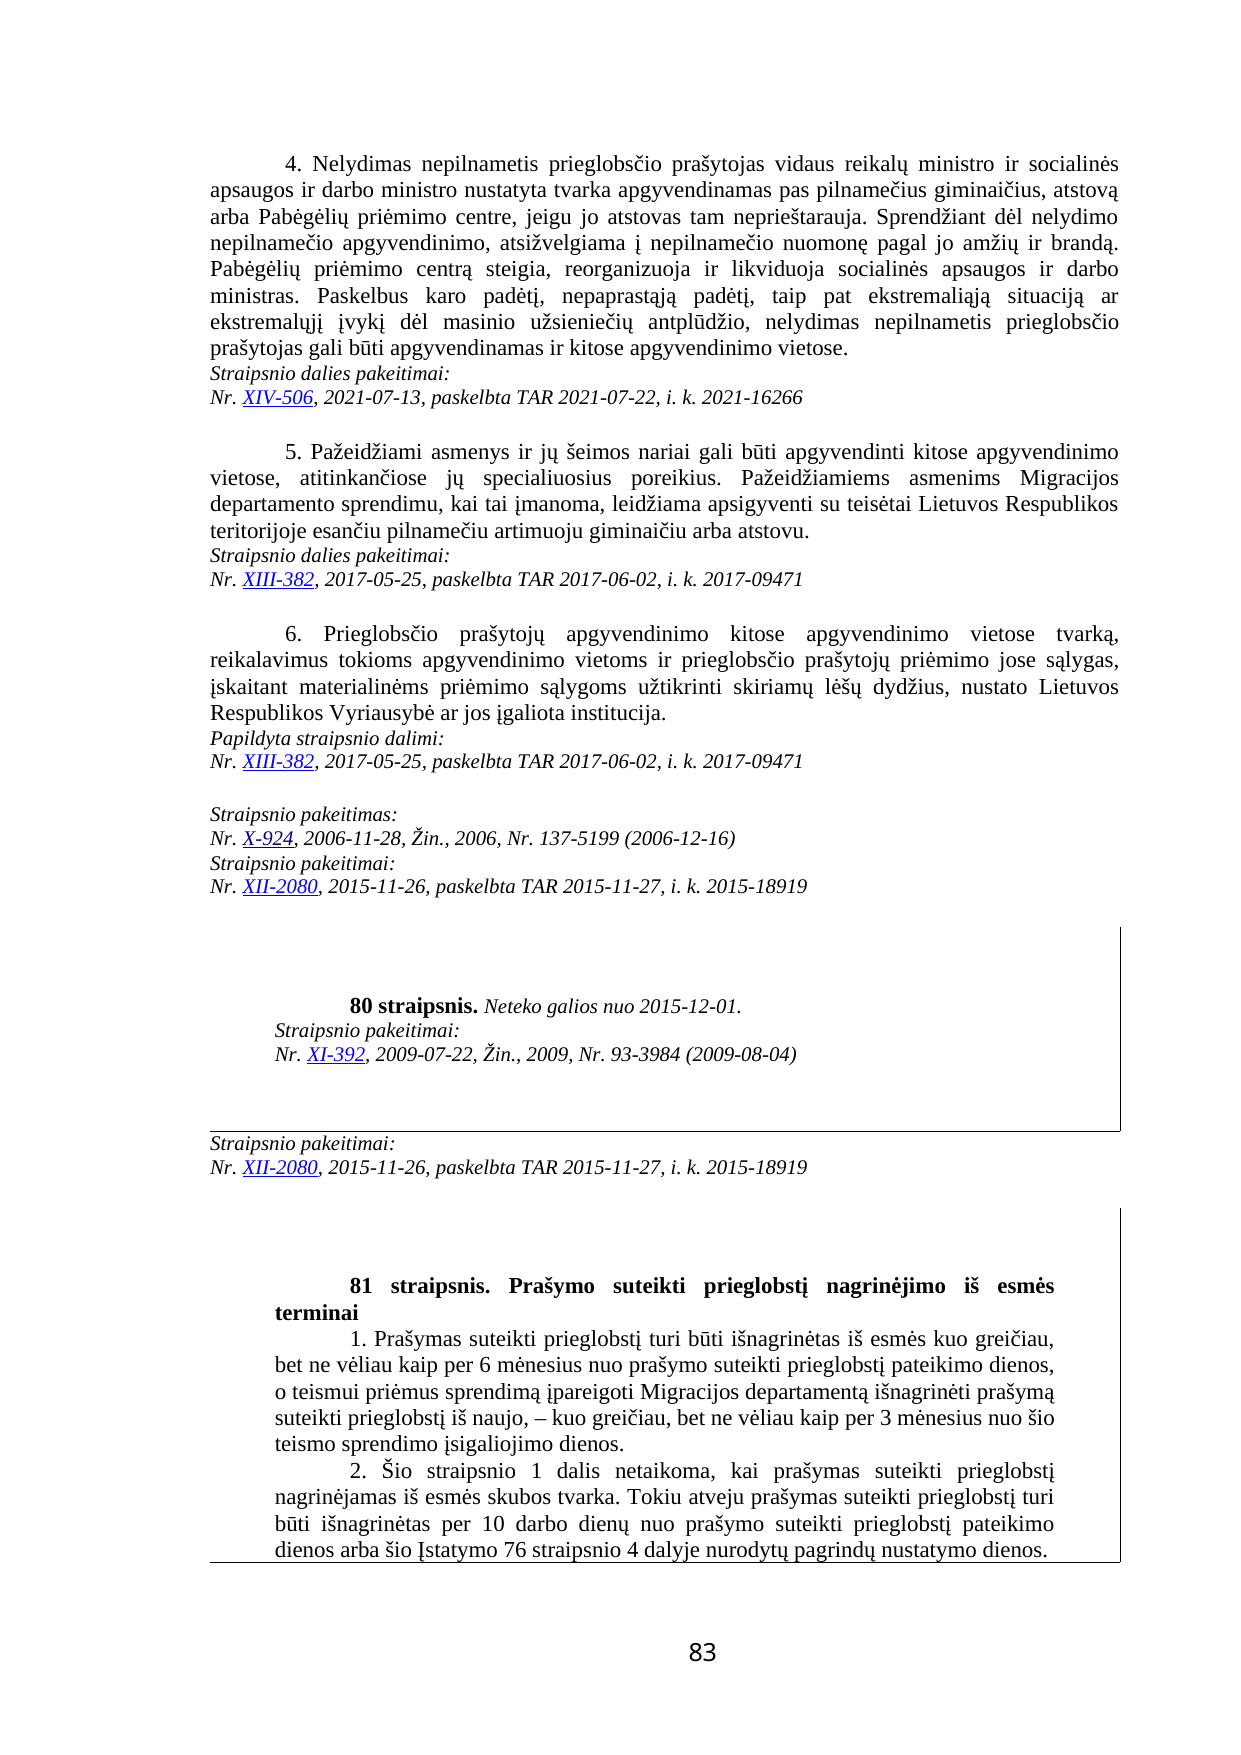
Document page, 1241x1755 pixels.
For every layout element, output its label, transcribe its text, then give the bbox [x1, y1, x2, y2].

text Straipsnio pakeitimas: [210, 802, 1120, 826]
text 4. Nelydimas nepilnametis prieglobsčio prašytojas vidaus reikalų ministro ir socialinės apsaugos ir darbo ministro nustatyta tvarka apgyvendinamas pas pilnamečius giminaičius, atstovą arba Pabėgėlių priėmimo centre, jeigu jo atstovas tam neprieštarauja. Sprendžiant dėl nelydimo nepilnamečio apgyvendinimo, atsižvelgiama į nepilnamečio nuomonę pagal jo amžių ir brandą. Pabėgėlių priėmimo centrą steigia, reorganizuoja ir likviduoja socialinės apsaugos ir darbo ministras. Paskelbus karo padėtį, nepaprastąją padėtį, taip pat ekstremaliąją situaciją ar ekstremalųjį įvykį dėl masinio užsieniečių antplūdžio, nelydimas nepilnametis prieglobsčio prašytojas gali būti apgyvendinamas ir kitose apgyvendinimo vietose. [210, 150, 1120, 361]
text 1. Prašymas suteikti prieglobstį turi būti išnagrinėtas iš esmės kuo greičiau, bet ne vėliau kaip per 6 mėnesius nuo prašymo suteikti prieglobstį pateikimo dienos, o teismui priėmus sprendimą įpareigoti Migracijos departamentą išnagrinėti prašymą suteikti prieglobstį iš naujo, – kuo greičiau, bet ne vėliau kaip per 3 mėnesius nuo šio teismo sprendimo įsigaliojimo dienos. [210, 1325, 1120, 1457]
text Nr. XII-2080, 2015-11-26, paskelbta TAR 2015-11-27, i. k. 2015-18919 [210, 874, 1120, 898]
text Straipsnio pakeitimai: [210, 850, 1120, 874]
text Straipsnio pakeitimai: [210, 1131, 1120, 1155]
text Nr. XIII-382, 2017-05-25, paskelbta TAR 2017-06-02, i. k. 2017-09471 [210, 749, 1120, 773]
text Straipsnio dalies pakeitimai: [210, 361, 1120, 385]
text 80 straipsnis. Neteko galios nuo 2015-12-01. [210, 927, 1120, 1018]
text Nr. XII-2080, 2015-11-26, paskelbta TAR 2015-11-27, i. k. 2015-18919 [210, 1155, 1120, 1179]
text Straipsnio dalies pakeitimai: [210, 543, 1120, 567]
text 81 straipsnis. Prašymo suteikti prieglobstį nagrinėjimo iš esmės terminai [210, 1208, 1120, 1325]
text Nr. XI-392, 2009-07-22, Žin., 2009, Nr. 93-3984 (2009-08-04) [210, 1042, 1120, 1131]
text Nr. X-924, 2006-11-28, Žin., 2006, Nr. 137-5199 (2006-12-16) [210, 826, 1120, 850]
text Nr. XIII-382, 2017-05-25, paskelbta TAR 2017-06-02, i. k. 2017-09471 [210, 567, 1120, 591]
text Papildyta straipsnio dalimi: [210, 725, 1120, 749]
text 6. Prieglobsčio prašytojų apgyvendinimo kitose apgyvendinimo vietose tvarką, reikalavimus tokioms apgyvendinimo vietoms ir prieglobsčio prašytojų priėmimo jose sąlygas, įskaitant materialinėms priėmimo sąlygoms užtikrinti skiriamų lėšų dydžius, nustato Lietuvos Respublikos Vyriausybė ar jos įgaliota institucija. [210, 620, 1120, 725]
text 2. Šio straipsnio 1 dalis netaikoma, kai prašymas suteikti prieglobstį nagrinėjamas iš esmės skubos tvarka. Tokiu atveju prašymas suteikti prieglobstį turi būti išnagrinėtas per 10 darbo dienų nuo prašymo suteikti prieglobstį pateikimo dienos arba šio Įstatymo 76 straipsnio 4 dalyje nurodytų pagrindų nustatymo dienos. [210, 1457, 1120, 1562]
text Nr. XIV-506, 2021-07-13, paskelbta TAR 2021-07-22, i. k. 2021-16266 [210, 385, 1120, 409]
text Straipsnio pakeitimai: [210, 1018, 1120, 1042]
text 5. Pažeidžiami asmenys ir jų šeimos nariai gali būti apgyvendinti kitose apgyvendinimo vietose, atitinkančiose jų specialiuosius poreikius. Pažeidžiamiems asmenims Migracijos departamento sprendimu, kai tai įmanoma, leidžiama apsigyventi su teisėtai Lietuvos Respublikos teritorijoje esančiu pilnamečiu artimuoju giminaičiu arba atstovu. [210, 438, 1120, 543]
